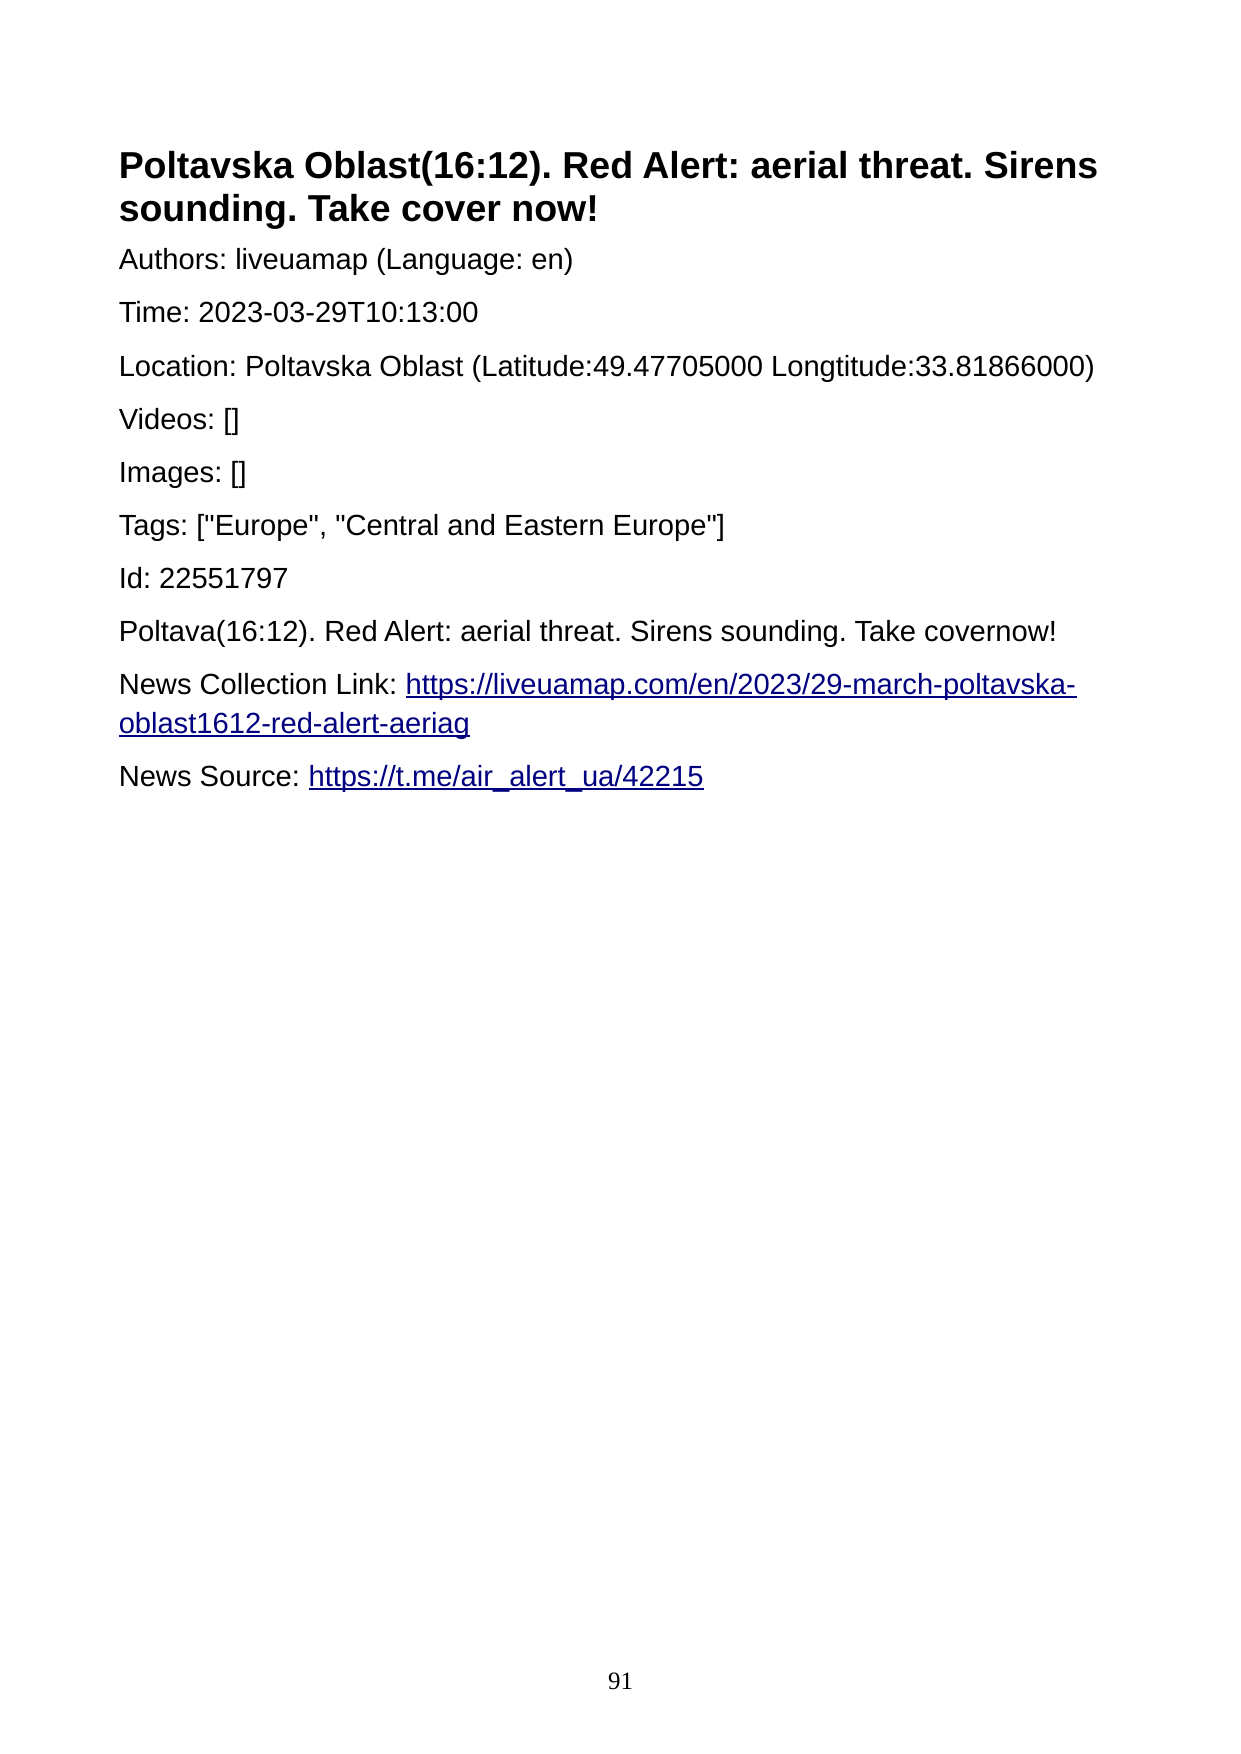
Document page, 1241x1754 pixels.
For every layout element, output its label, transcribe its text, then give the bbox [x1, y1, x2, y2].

text Videos: [] [118, 402, 1122, 435]
text Time: 2023-03-29T10:13:00 [118, 295, 1122, 329]
text Id: 22551797 [118, 561, 1122, 594]
text Authors: liveuamap (Language: en) [118, 242, 1122, 276]
text Poltava(16:12). Red Alert: aerial threat. Sirens sounding. Take covernow! [118, 614, 1122, 648]
text Images: [] [118, 455, 1122, 488]
text News Source: https://t.me/air_alert_ua/42215 [118, 759, 1122, 792]
subtitle Poltavska Oblast(16:12). Red Alert: aerial threat. Sirens sounding. Take cover now! [118, 143, 1122, 230]
text Tags: ["Europe", "Central and Eastern Europe"] [118, 508, 1122, 541]
text News Collection Link: https://liveuamap.com/en/2023/29-march-poltavska-oblast1612-red-alert-aeriag [118, 667, 1122, 739]
text Location: Poltavska Oblast (Latitude:49.47705000 Longtitude:33.81866000) [118, 348, 1122, 382]
